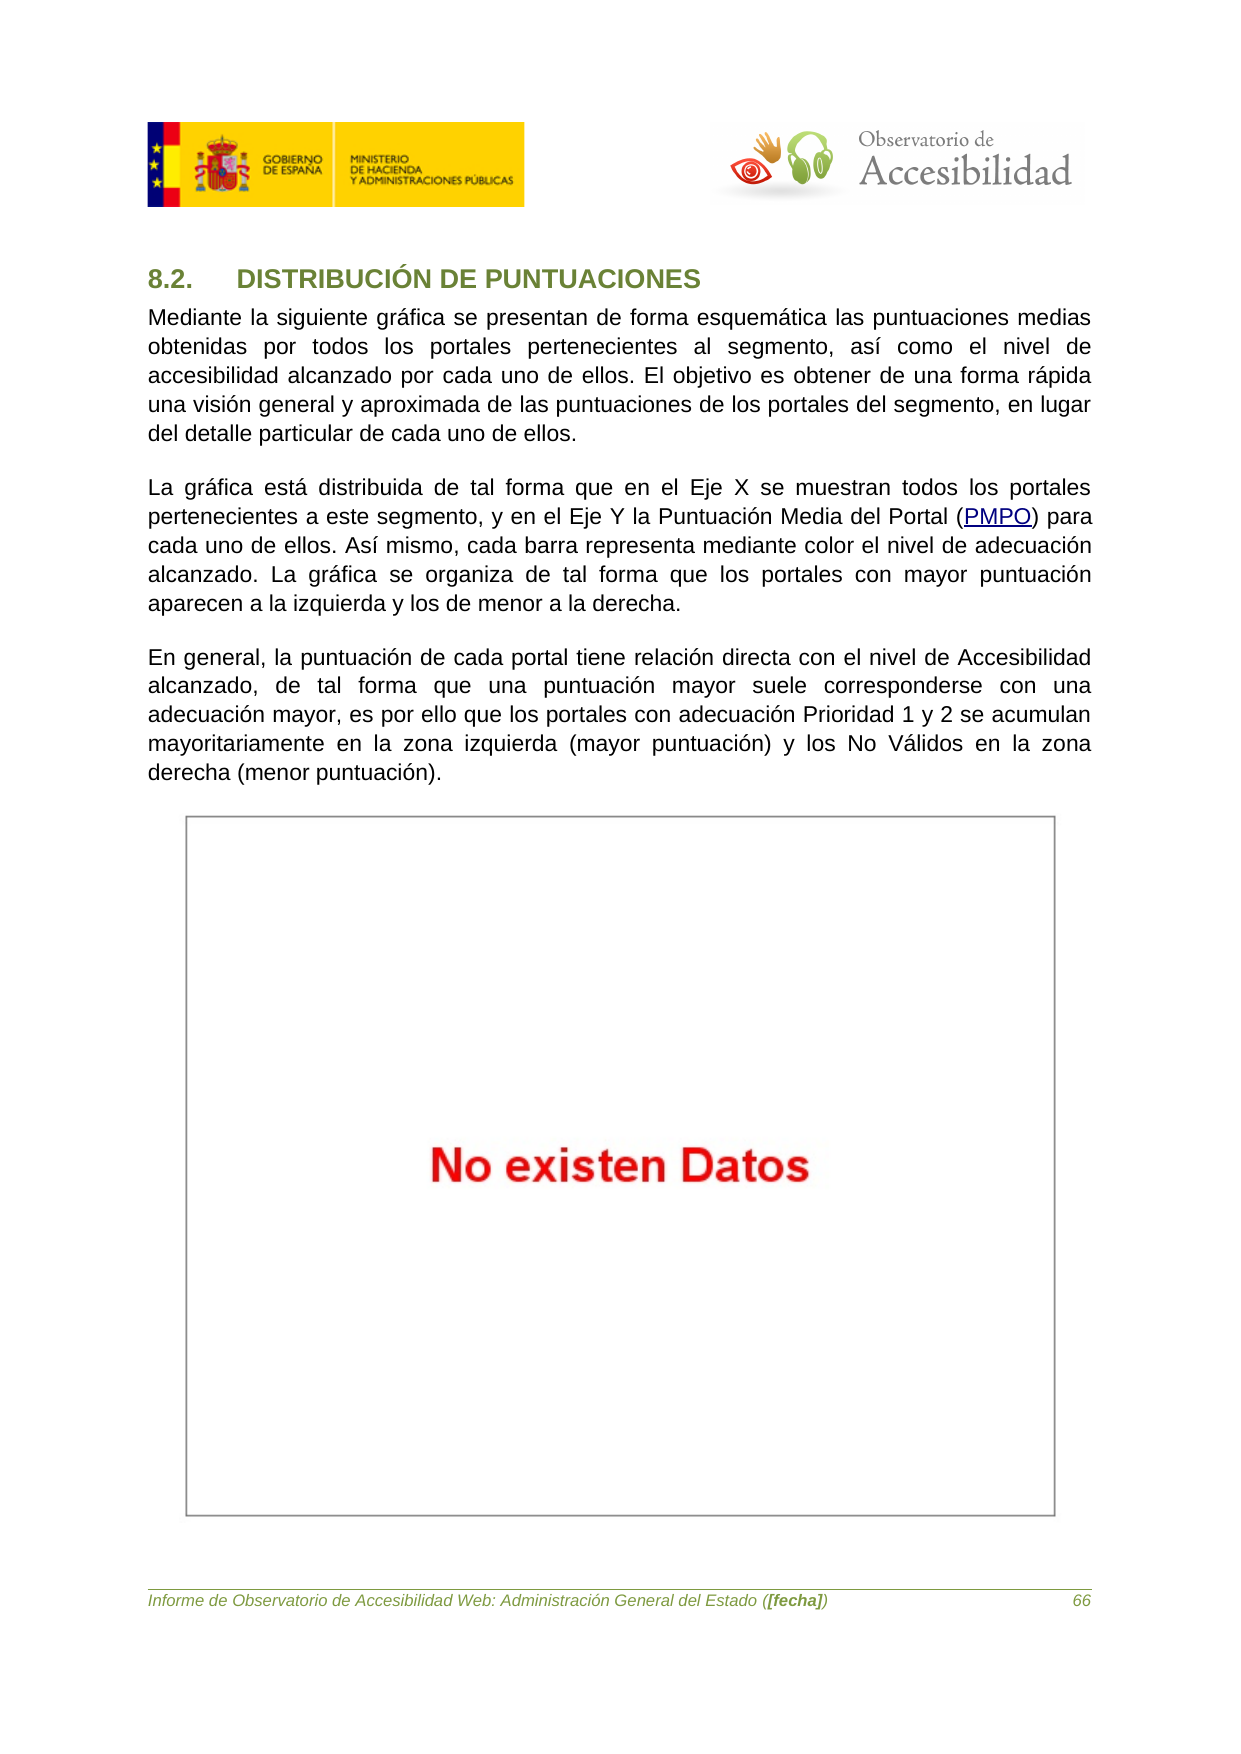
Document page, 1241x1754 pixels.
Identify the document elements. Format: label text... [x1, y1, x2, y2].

picture [710, 122, 1086, 205]
picture [147, 122, 525, 207]
text En general, la puntuación de cada portal tiene relación directa con el nivel de Accesibilidad alcanzado, de tal forma que una puntuación mayor suele corresponderse con una adecuación mayor, es por ello que los portales con adecuación Prioridad 1 y 2 se acumulan mayoritariamente en la zona izquierda (mayor puntuación) y los No Válidos en la zona derecha (menor puntuación). [148, 643, 1092, 786]
list Distribución de puntuaciones [148, 263, 1092, 294]
picture [178, 813, 1062, 1523]
text Mediante la siguiente gráfica se presentan de forma esquemática las puntuaciones medias obtenidas por todos los portales pertenecientes al segmento, así como el nivel de accesibilidad alcanzado por cada uno de ellos. El objetivo es obtener de una forma rápida una visión general y aproximada de las puntuaciones de los portales del segmento, en lugar del detalle particular de cada uno de ellos. [148, 304, 1092, 446]
text La gráfica está distribuida de tal forma que en el Eje X se muestran todos los portales pertenecientes a este segmento, y en el Eje Y la Puntuación Media del Portal (PMPO) para cada uno de ellos. Así mismo, cada barra representa mediante color el nivel de adecuación alcanzado. La gráfica se organiza de tal forma que los portales con mayor puntuación aparecen a la izquierda y los de menor a la derecha. [148, 474, 1092, 616]
